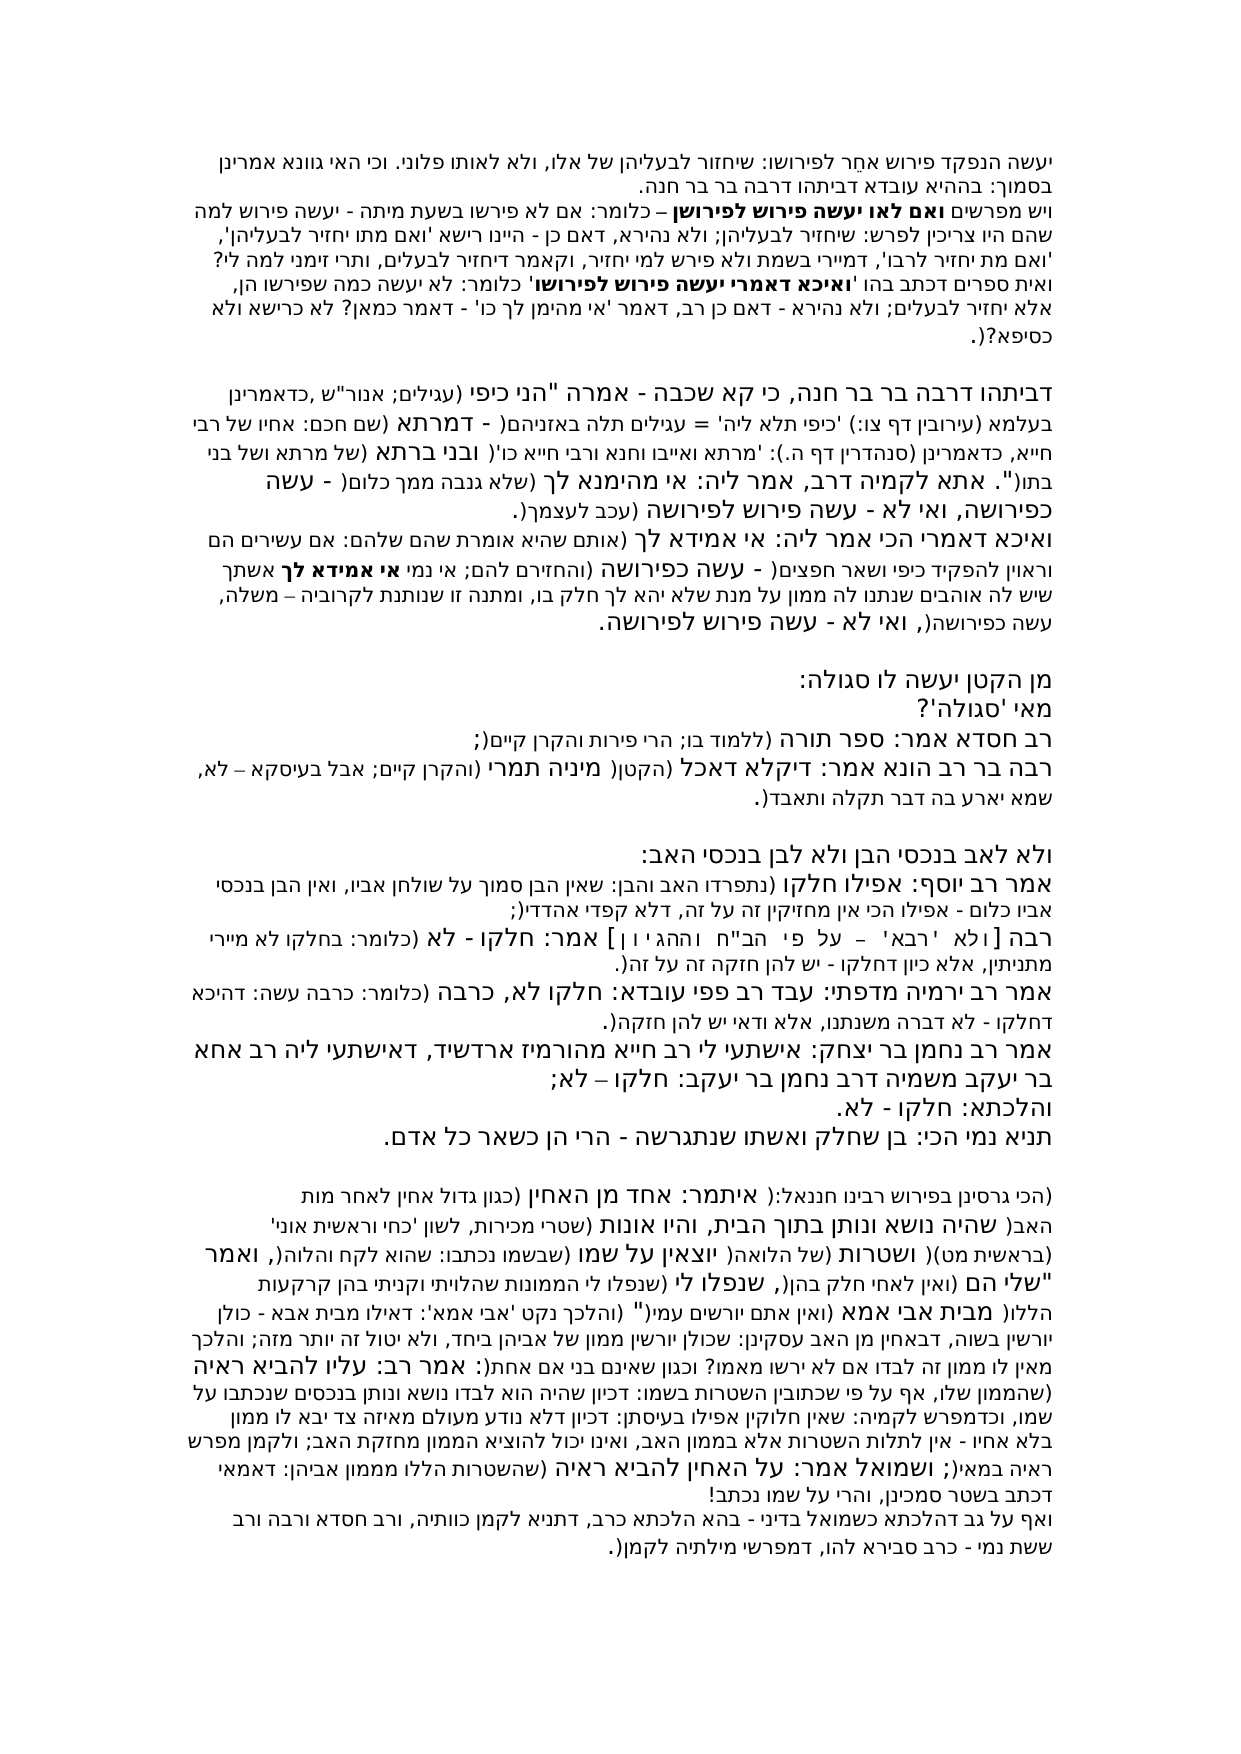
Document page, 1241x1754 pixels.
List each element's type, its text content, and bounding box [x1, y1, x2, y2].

text (הכי גרסינן בפירוש רבינו חננאל:( איתמר: אחד מן האחין (כגון גדול אחין לאחר מות האב( שהיה נושא ונותן בתוך הבית, והיו אונות (שטרי מכירות, לשון 'כחי וראשית אוני' (בראשית מט)( ושטרות (של הלואה( יוצאין על שמו (שבשמו נכתבו: שהוא לקח והלוה(, ואמר "שלי הם (ואין לאחי חלק בהן(, שנפלו לי (שנפלו לי הממונות שהלויתי וקניתי בהן קרקעות הללו( מבית אבי אמא (ואין אתם יורשים עמי(" (והלכך נקט 'אבי אמא': דאילו מבית אבא - כולן יורשין בשוה, דבאחין מן האב עסקינן: שכולן יורשין ממון של אביהן ביחד, ולא יטול זה יותר מזה; והלכך מאין לו ממון זה לבדו אם לא ירשו מאמו? וכגון שאינם בני אם אחת(: אמר רב: עליו להביא ראיה (שהממון שלו, אף על פי שכתובין השטרות בשמו: דכיון שהיה הוא לבדו נושא ונותן בנכסים שנכתבו על שמו, וכדמפרש לקמיה: שאין חלוקין אפילו בעיסתן: דכיון דלא נודע מעולם מאיזה צד יבא לו ממון בלא אחיו - אין לתלות השטרות אלא בממון האב, ואינו יכול להוציא הממון מחזקת האב; ולקמן מפרש ראיה במאי(; ושמואל אמר: על האחין להביא ראיה (שהשטרות הללו מממון אביהן: דאמאי דכתב בשטר סמכינן, והרי על שמו נכתב! [187, 1181, 1053, 1507]
text ואף על גב דהלכתא כשמואל בדיני - בהא הלכתא כרב, דתניא לקמן כוותיה, ורב חסדא ורבה ורב ששת נמי - כרב סבירא להו, דמפרשי מילתיה לקמן(. [187, 1507, 1053, 1561]
text רבה בר רב הונא אמר: דיקלא דאכל (הקטן( מיניה תמרי (והקרן קיים; אבל בעיסקא – לא, שמא יארע בה דבר תקלה ותאבד(. [187, 753, 1053, 811]
text ויש מפרשים ואם לאו יעשה פירוש לפירושן – כלומר: אם לא פירשו בשעת מיתה - יעשה פירוש למה שהם היו צריכין לפרש: שיחזיר לבעליהן; ולא נהירא, דאם כן - היינו רישא 'ואם מתו יחזיר לבעליהן', 'ואם מת יחזיר לרבו', דמיירי בשמת ולא פירש למי יחזיר, וקאמר דיחזיר לבעלים, ותרי זימני למה לי? [187, 199, 1053, 272]
text אמר רב יוסף: אפילו חלקו (נתפרדו האב והבן: שאין הבן סמוך על שולחן אביו, ואין הבן בנכסי אביו כלום - אפילו הכי אין מחזיקין זה על זה, דלא קפדי אהדדי(; [187, 869, 1053, 923]
text מן הקטן יעשה לו סגולה: [187, 666, 1053, 695]
text ואית ספרים דכתב בהו 'ואיכא דאמרי יעשה פירוש לפירושו' כלומר: לא יעשה כמה שפירשו הן, אלא יחזיר לבעלים; ולא נהירא - דאם כן רב, דאמר 'אי מהימן לך כו' - דאמר כמאן? לא כרישא ולא כסיפא?(. [187, 272, 1053, 350]
text דביתהו דרבה בר בר חנה, כי קא שכבה - אמרה "הני כיפי (עגילים; אנור"ש ,כדאמרינן בעלמא (עירובין דף צו:) 'כיפי תלא ליה' = עגילים תלה באזניהם( - דמרתא (שם חכם: אחיו של רבי חייא, כדאמרינן (סנהדרין דף ה.): 'מרתא ואייבו וחנא ורבי חייא כו'( ובני ברתא (של מרתא ושל בני בתו(". אתא לקמיה דרב, אמר ליה: אי מהימנא לך (שלא גנבה ממך כלום( - עשה כפירושה, ואי לא - עשה פירוש לפירושה (עכב לעצמך(. [187, 378, 1053, 525]
text תניא נמי הכי: בן שחלק ואשתו שנתגרשה - הרי הן כשאר כל אדם. [187, 1123, 1053, 1152]
text ואיכא דאמרי הכי אמר ליה: אי אמידא לך (אותם שהיא אומרת שהם שלהם: אם עשירים הם וראוין להפקיד כיפי ושאר חפצים( - עשה כפירושה (והחזירם להם; אי נמי אי אמידא לך אשתך שיש לה אוהבים שנתנו לה ממון על מנת שלא יהא לך חלק בו, ומתנה זו שנותנת לקרוביה – משלה, עשה כפירושה(, ואי לא - עשה פירוש לפירושה. [187, 525, 1053, 637]
text רבה [ולא 'רבא' – על פי הב"ח וההגיון] אמר: חלקו - לא (כלומר: בחלקו לא מיירי מתניתין, אלא כיון דחלקו - יש להן חזקה זה על זה(. [187, 923, 1053, 977]
text - יעשה הנפקד פירוש אחֵר לפירושו: שיחזור לבעליהן של אלו, ולא לאותו פלוני. וכי האי גוונא אמרינן בסמוך: בההיא עובדא דביתהו דרבה בר בר חנה. [187, 150, 1053, 199]
text אמר רב ירמיה מדפתי: עבד רב פפי עובדא: חלקו לא, כרבה (כלומר: כרבה עשה: דהיכא דחלקו - לא דברה משנתנו, אלא ודאי יש להן חזקה(. [187, 977, 1053, 1035]
text רב חסדא אמר: ספר תורה (ללמוד בו; הרי פירות והקרן קיים(; [187, 724, 1053, 753]
text והלכתא: חלקו - לא. [187, 1093, 1053, 1123]
text אמר רב נחמן בר יצחק: אישתעי לי רב חייא מהורמיז ארדשיד, דאישתעי ליה רב אחא בר יעקב משמיה דרב נחמן בר יעקב: חלקו – לא; [187, 1035, 1053, 1093]
text מאי 'סגולה'? [187, 695, 1053, 724]
text ולא לאב בנכסי הבן ולא לבן בנכסי האב: [187, 840, 1053, 869]
